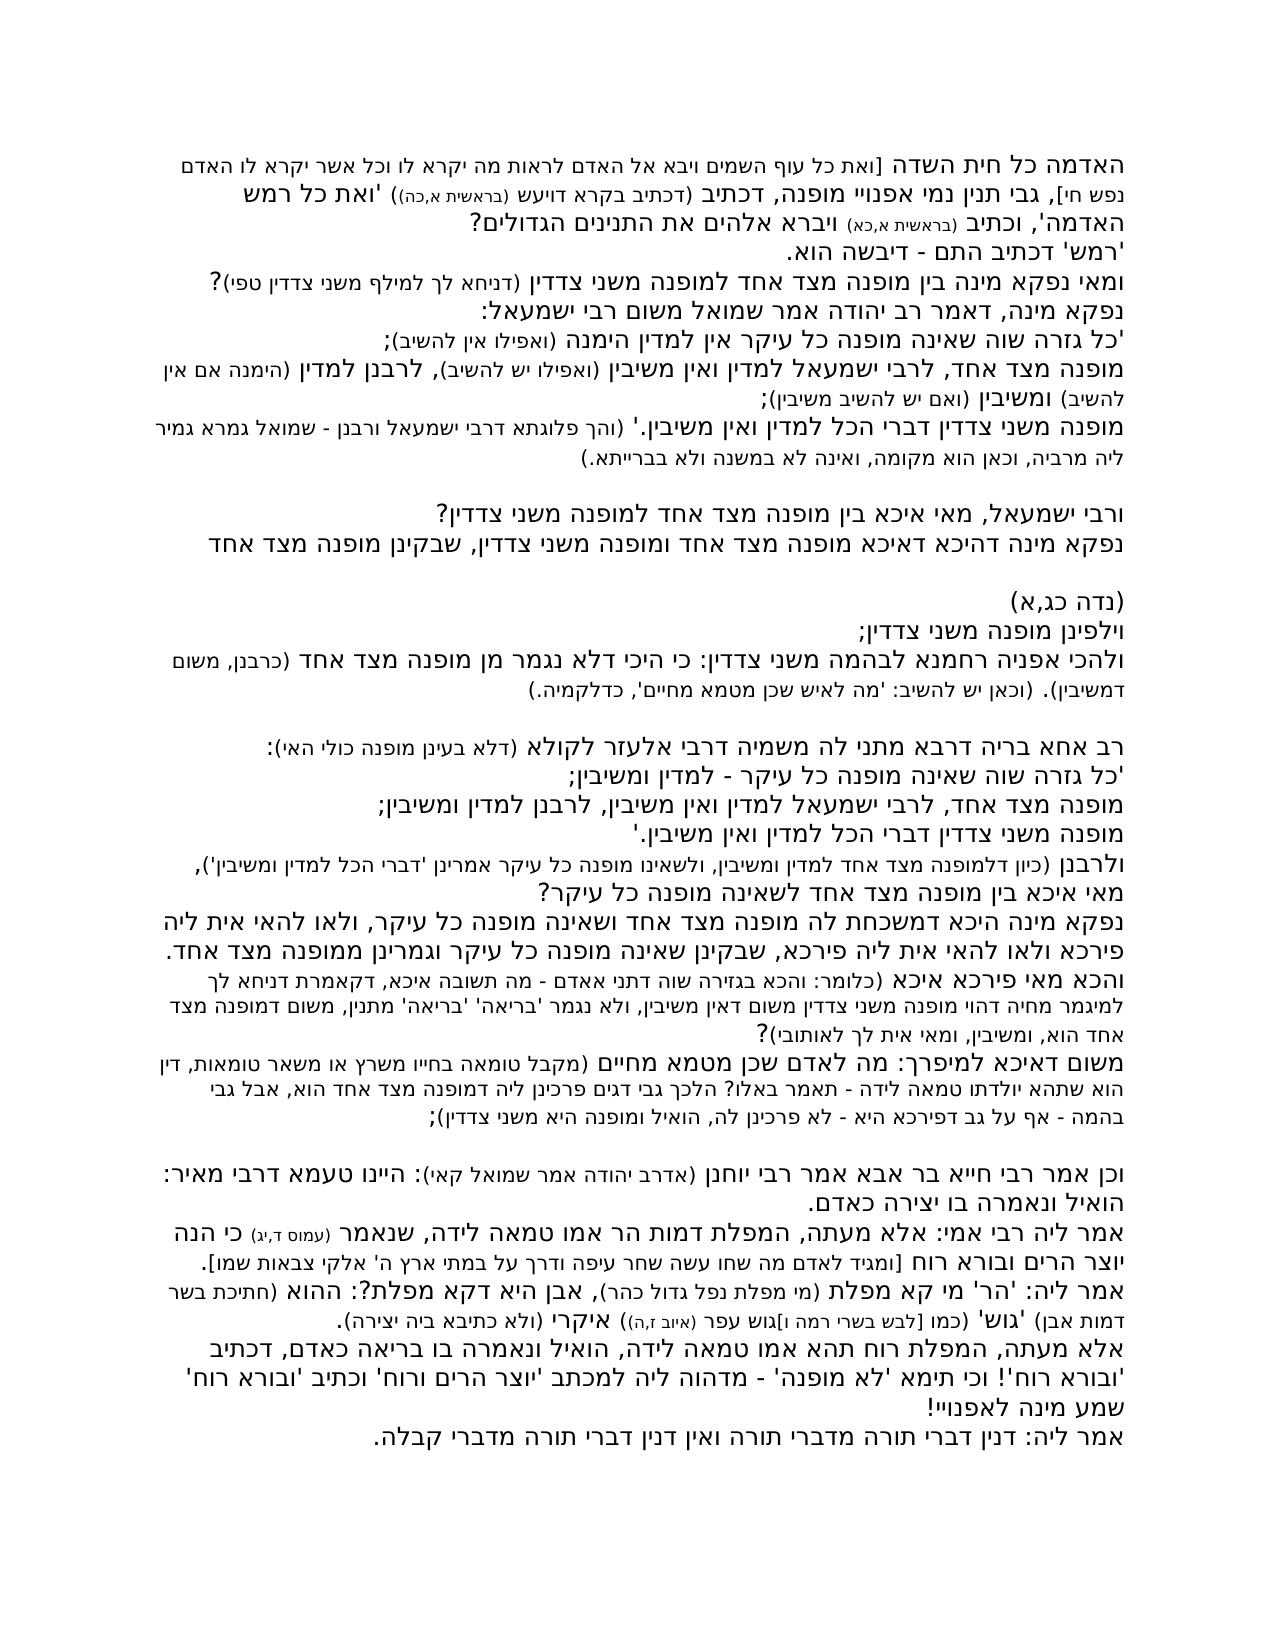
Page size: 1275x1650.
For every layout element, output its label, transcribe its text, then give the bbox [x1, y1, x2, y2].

text 'רמש' דכתיב התם - דיבשה הוא. [150, 237, 1125, 267]
text רב אחא בריה דרבא מתני לה משמיה דרבי אלעזר לקולא (דלא בעינן מופנה כולי האי): [150, 732, 1125, 761]
text משום דאיכא למיפרך: מה לאדם שכן מטמא מחיים (מקבל טומאה בחייו משרץ או משאר טומאות, דין הוא שתהא יולדתו טמאה לידה - תאמר באלו? הלכך גבי דגים פרכינן ליה דמופנה מצד אחד הוא, אבל גבי בהמה - אף על גב דפירכא היא - לא פרכינן לה, הואיל ומופנה היא משני צדדין); [150, 1048, 1125, 1131]
text ומאי נפקא מינה בין מופנה מצד אחד למופנה משני צדדין (דניחא לך למילף משני צדדין טפי)? [150, 267, 1125, 296]
text נפקא מינה, דאמר רב יהודה אמר שמואל משום רבי ישמעאל: [150, 296, 1125, 325]
text 'כל גזרה שוה שאינה מופנה כל עיקר אין למדין הימנה (ואפילו אין להשיב); [150, 325, 1125, 354]
text מופנה משני צדדין דברי הכל למדין ואין משיבין.' (והך פלוגתא דרבי ישמעאל ורבנן - שמואל גמרא גמיר ליה מרביה, וכאן הוא מקומה, ואינה לא במשנה ולא בברייתא.) [150, 412, 1125, 471]
text וילפינן מופנה משני צדדין; [150, 616, 1125, 645]
text נפקא מינה היכא דמשכחת לה מופנה מצד אחד ושאינה מופנה כל עיקר, ולאו להאי אית ליה פירכא ולאו להאי אית ליה פירכא, שבקינן שאינה מופנה כל עיקר וגמרינן ממופנה מצד אחד. [150, 907, 1125, 965]
text מופנה מצד אחד, לרבי ישמעאל למדין ואין משיבין (ואפילו יש להשיב), לרבנן למדין (הימנה אם אין להשיב) ומשיבין (ואם יש להשיב משיבין); [150, 354, 1125, 412]
text אמר ליה רבי אמי: אלא מעתה, המפלת דמות הר אמו טמאה לידה, שנאמר (עמוס ד,יג) כי הנה יוצר הרים ובורא רוח [ומגיד לאדם מה שחו עשה שחר עיפה ודרך על במתי ארץ ה' אלקי צבאות שמו]. [150, 1218, 1125, 1276]
text אמר ליה: דנין דברי תורה מדברי תורה ואין דנין דברי תורה מדברי קבלה. [150, 1422, 1125, 1451]
text ולהכי אפניה רחמנא לבהמה משני צדדין: כי היכי דלא נגמר מן מופנה מצד אחד (כרבנן, משום דמשיבין). (וכאן יש להשיב: 'מה לאיש שכן מטמא מחיים', כדלקמיה.) [150, 645, 1125, 703]
text וכן אמר רבי חייא בר אבא אמר רבי יוחנן (אדרב יהודה אמר שמואל קאי): היינו טעמא דרבי מאיר: הואיל ונאמרה בו יצירה כאדם. [150, 1159, 1125, 1218]
text והכא מאי פירכא איכא (כלומר: והכא בגזירה שוה דתני אאדם - מה תשובה איכא, דקאמרת דניחא לך למיגמר מחיה דהוי מופנה משני צדדין משום דאין משיבין, ולא נגמר 'בריאה' 'בריאה' מתנין, משום דמופנה מצד אחד הוא, ומשיבין, ומאי אית לך לאותובי)? [150, 965, 1125, 1048]
text מופנה משני צדדין דברי הכל למדין ואין משיבין.' [150, 819, 1125, 849]
text 'כל גזרה שוה שאינה מופנה כל עיקר - למדין ומשיבין; [150, 761, 1125, 790]
text אלא מעתה, המפלת רוח תהא אמו טמאה לידה, הואיל ונאמרה בו בריאה כאדם, דכתיב 'ובורא רוח'! וכי תימא 'לא מופנה' - מדהוה ליה למכתב 'יוצר הרים ורוח' וכתיב 'ובורא רוח' שמע מינה לאפנויי! [150, 1334, 1125, 1422]
text ולרבנן (כיון דלמופנה מצד אחד למדין ומשיבין, ולשאינו מופנה כל עיקר אמרינן 'דברי הכל למדין ומשיבין'), מאי איכא בין מופנה מצד אחד לשאינה מופנה כל עיקר? [150, 849, 1125, 907]
text (נדה כג,א) [150, 587, 1125, 616]
text האדמה כל חית השדה [ואת כל עוף השמים ויבא אל האדם לראות מה יקרא לו וכל אשר יקרא לו האדם נפש חי], גבי תנין נמי אפנויי מופנה, דכתיב (דכתיב בקרא דויעש (בראשית א,כה)) 'ואת כל רמש האדמה', וכתיב (בראשית א,כא) ויברא אלהים את התנינים הגדולים? [150, 150, 1125, 237]
text ורבי ישמעאל, מאי איכא בין מופנה מצד אחד למופנה משני צדדין? [150, 499, 1125, 529]
text אמר ליה: 'הר' מי קא מפלת (מי מפלת נפל גדול כהר), אבן היא דקא מפלת?: ההוא (חתיכת בשר דמות אבן) 'גוש' (כמו [לבש בשרי רמה ו]גוש עפר (איוב ז,ה)) איקרי (ולא כתיבא ביה יצירה). [150, 1276, 1125, 1334]
text נפקא מינה דהיכא דאיכא מופנה מצד אחד ומופנה משני צדדין, שבקינן מופנה מצד אחד [150, 529, 1125, 558]
text מופנה מצד אחד, לרבי ישמעאל למדין ואין משיבין, לרבנן למדין ומשיבין; [150, 790, 1125, 819]
